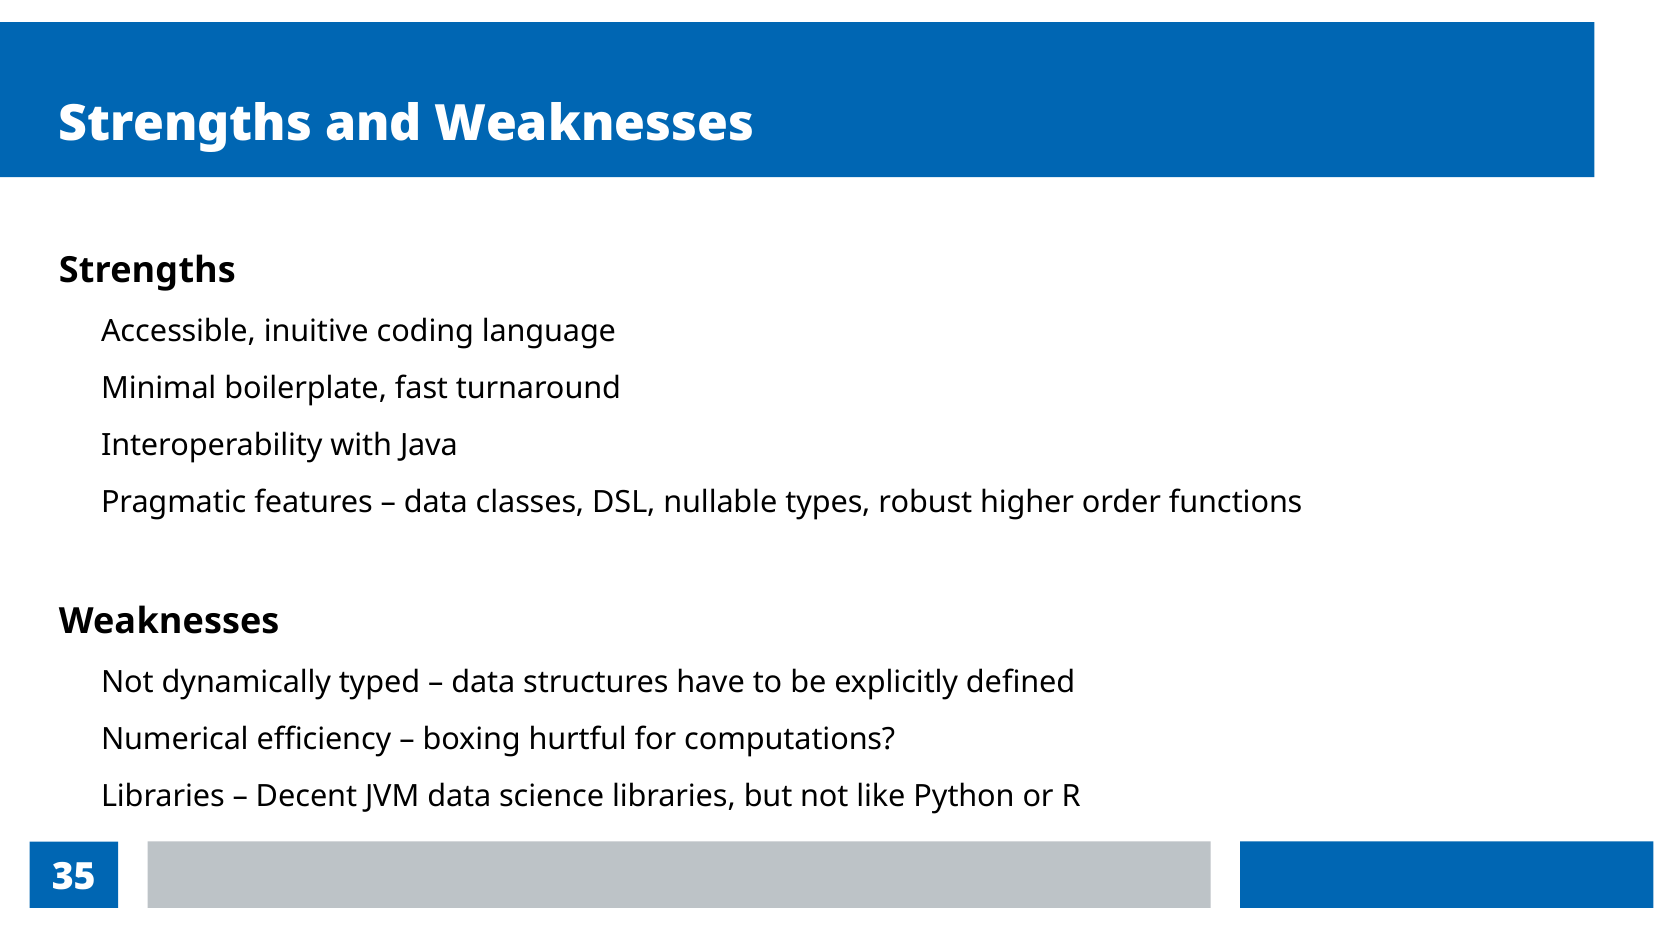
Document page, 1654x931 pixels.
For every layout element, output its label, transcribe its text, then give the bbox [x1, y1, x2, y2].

list Strengths Accessible, inuitive coding language Minimal boilerplate, fast turnaround Interoperability with Java Pragmatic features – data classes, DSL, nullable types, robust higher order functions Weaknesses Not dynamically typed – data structures have to be explicitly defined Numerical efficiency – boxing hurtful for computations? Libraries – Decent JVM data science libraries, but not like Python or R [59, 243, 1565, 820]
title Strengths and Weaknesses [59, 44, 1595, 156]
